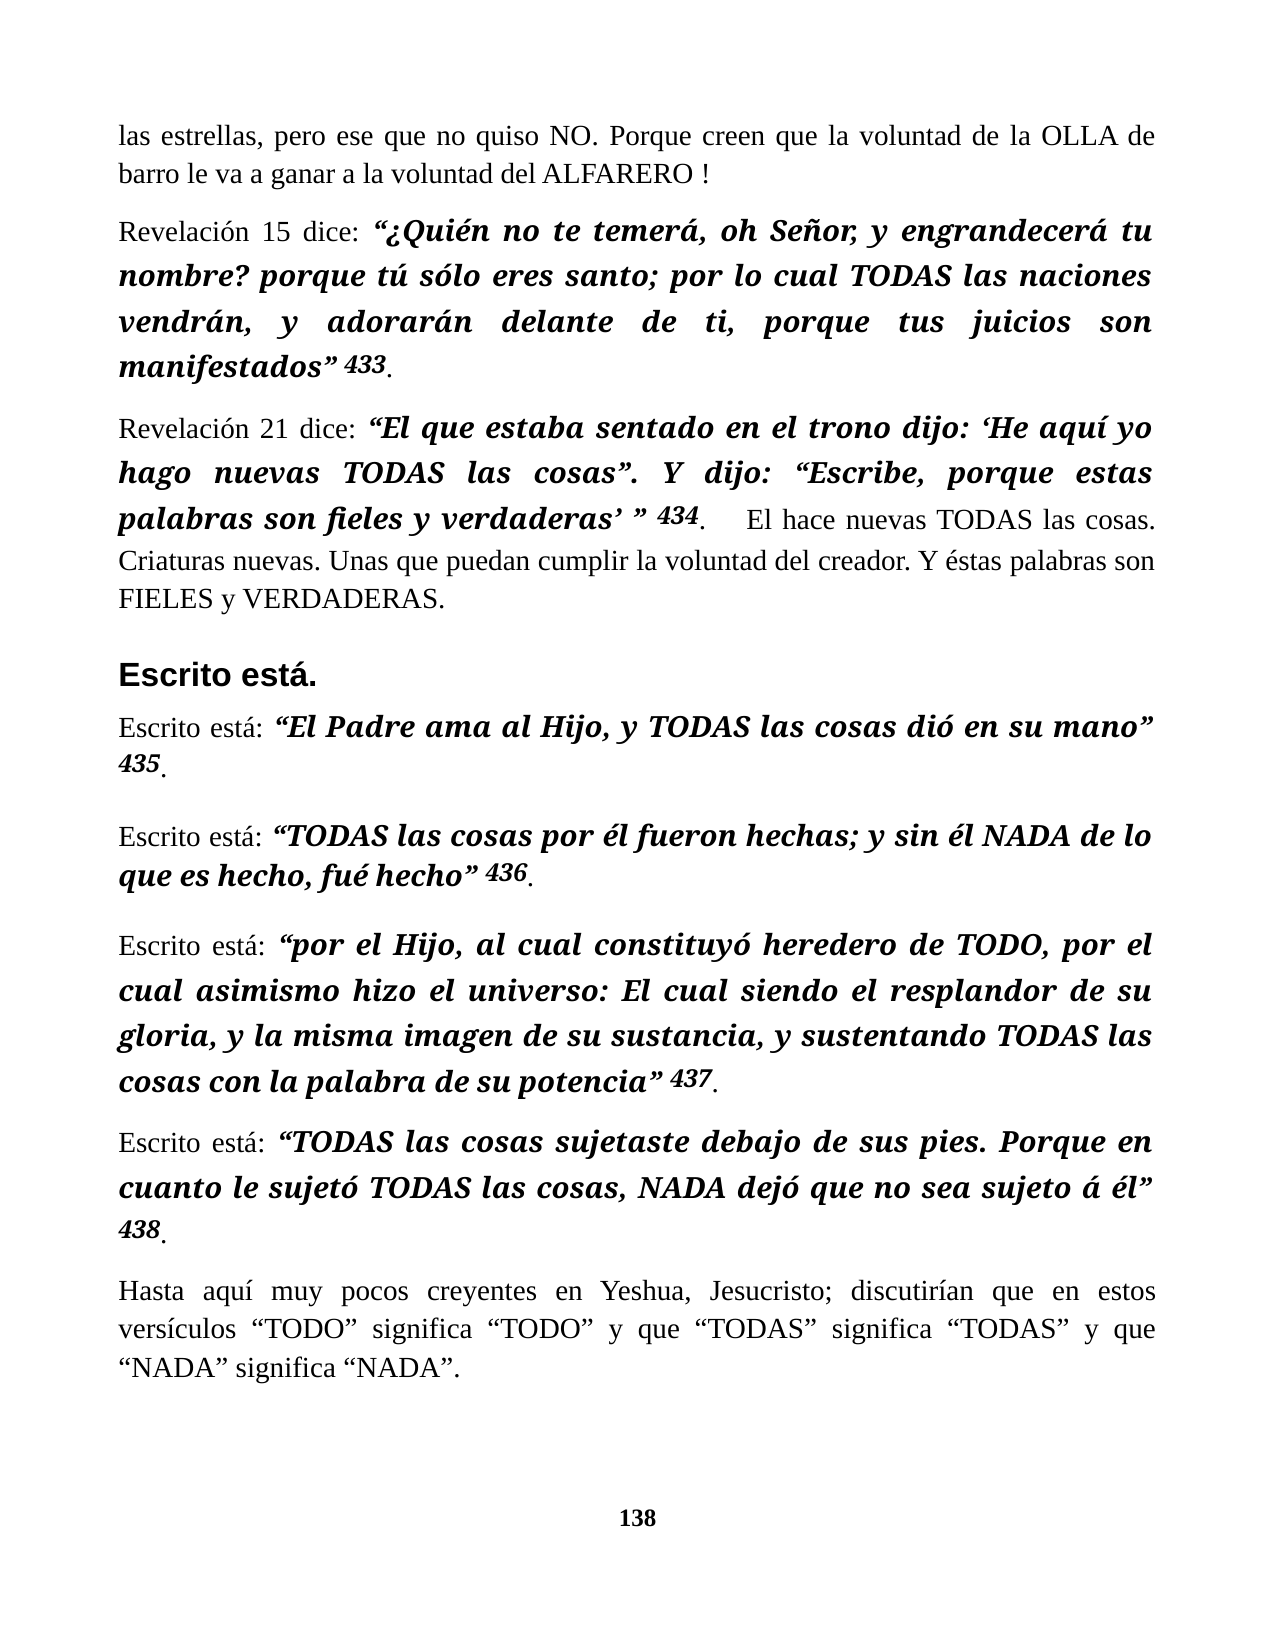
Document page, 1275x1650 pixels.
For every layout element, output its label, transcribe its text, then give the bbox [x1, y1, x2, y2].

text las estrellas, pero ese que no quiso NO. Porque creen que la voluntad de la OLLA de barro le va a ganar a la voluntad del ALFARERO ! [118, 118, 1157, 190]
text Revelación 21 dice: “El que estaba sentado en el trono dijo: ‘He aquí yo hago nuevas TODAS las cosas”. Y dijo: “Escribe, porque estas palabras son fieles y verdaderas’ ” . El hace nuevas TODAS las cosas. Criaturas nuevas. Unas que puedan cumplir la voluntad del creador. Y éstas palabras son FIELES y VERDADERAS. [118, 407, 1157, 615]
text Hasta aquí muy pocos creyentes en Yeshua, Jesucristo; discutirían que en estos versículos “TODO” significa “TODO” y que “TODAS” significa “TODAS” y que “NADA” significa “NADA”. [118, 1273, 1157, 1383]
text Escrito está: “El Padre ama al Hijo, y TODAS las cosas dió en su mano” . [118, 706, 1157, 786]
text Revelación 15 dice: “¿Quién no te temerá, oh Señor, y engrandecerá tu nombre? porque tú sólo eres santo; por lo cual TODAS las naciones vendrán, y adorarán delante de ti, porque tus juicios son manifestados” . [118, 210, 1157, 386]
text Escrito está: “TODAS las cosas por él fueron hechas; y sin él NADA de lo que es hecho, fué hecho” . [118, 815, 1157, 895]
text Escrito está: “por el Hijo, al cual constituyó heredero de TODO, por el cual asimismo hizo el universo: El cual siendo el resplandor de su gloria, y la misma imagen de su sustancia, y sustentando TODAS las cosas con la palabra de su potencia” . [118, 924, 1157, 1101]
text Escrito está: “TODAS las cosas sujetaste debajo de sus pies. Porque en cuanto le sujetó TODAS las cosas, NADA dejó que no sea sujeto á él” . [118, 1121, 1157, 1252]
subtitle Escrito está. [118, 655, 1157, 694]
